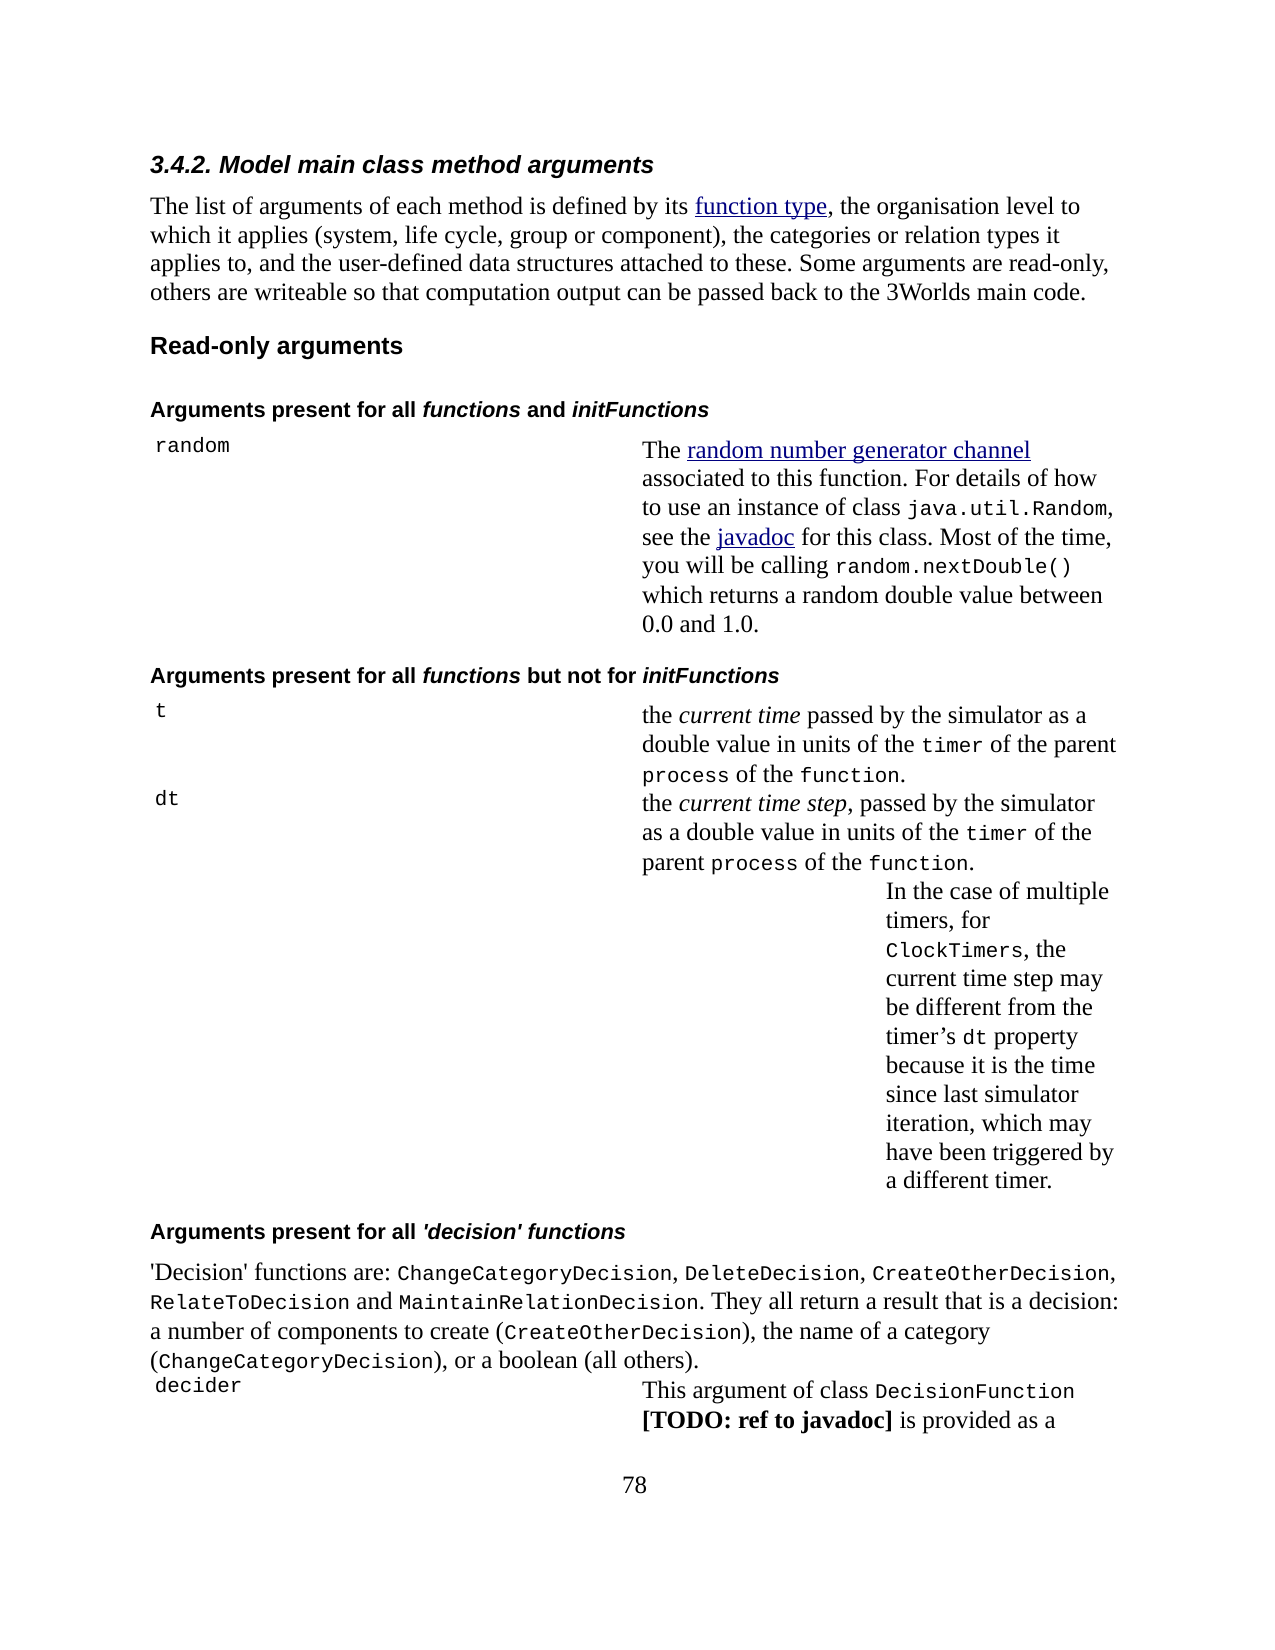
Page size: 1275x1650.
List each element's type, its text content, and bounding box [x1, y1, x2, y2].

table_header random [150, 435, 637, 638]
subtitle 3.4.2. Model main class method arguments [150, 150, 1125, 178]
table_header t [150, 700, 637, 788]
subtitle Arguments present for all 'decision' functions [150, 1219, 1125, 1244]
table_cell dt [150, 788, 637, 1194]
subtitle Arguments present for all functions and initFunctions [150, 397, 1125, 422]
table_header In the case of multiple timers, for ClockTimers, the current time step may be different from the timer’s dt property because it is the time since last simulator iteration, which may have been triggered by a different timer. [881, 876, 1125, 1194]
text The list of arguments of each method is defined by its function type, the organisation level to which it applies (system, life cycle, group or component), the categories or relation types it applies to, and the user-defined data structures attached to these. Some arguments are read-only, others are writeable so that computation output can be passed back to the 3Worlds main code. [150, 191, 1125, 306]
table_header decider [150, 1375, 637, 1433]
subtitle Read-only arguments [150, 331, 1125, 359]
text 'Decision' functions are: ChangeCategoryDecision, DeleteDecision, CreateOtherDecision, RelateToDecision and MaintainRelationDecision. They all return a result that is a decision: a number of components to create (CreateOtherDecision), the name of a category (ChangeCategoryDecision), or a boolean (all others). [150, 1257, 1125, 1375]
table_header [638, 876, 881, 1194]
table_header This argument of class DecisionFunction [TODO: ref to javadoc] is provided as a [638, 1375, 1125, 1433]
subtitle Arguments present for all functions but not for initFunctions [150, 663, 1125, 688]
table_header the current time passed by the simulator as a double value in units of the timer of the parent process of the function. [638, 700, 1125, 788]
table_header The random number generator channel associated to this function. For details of how to use an instance of class java.util.Random, see the javadoc for this class. Most of the time, you will be calling random.nextDouble() which returns a random double value between 0.0 and 1.0. [638, 435, 1125, 638]
table_cell the current time step, passed by the simulator as a double value in units of the timer of the parent process of the function. [638, 788, 1125, 876]
